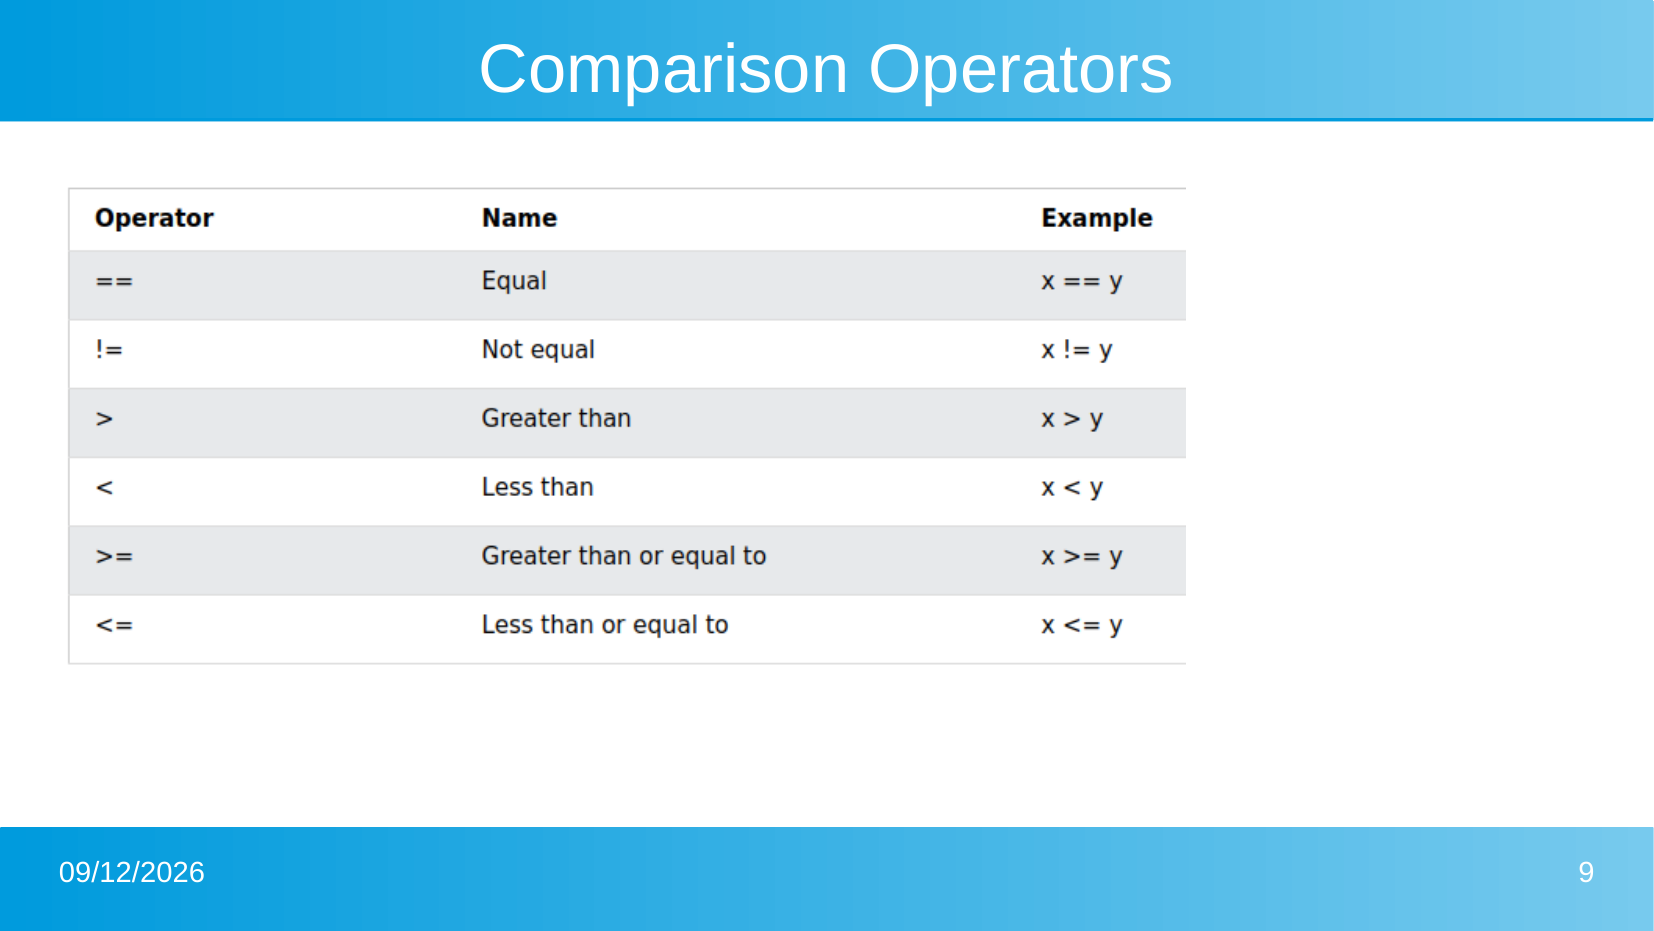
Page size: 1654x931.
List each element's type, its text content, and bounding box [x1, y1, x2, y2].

picture [59, 177, 1186, 671]
title Comparison Operators [59, 29, 1595, 108]
